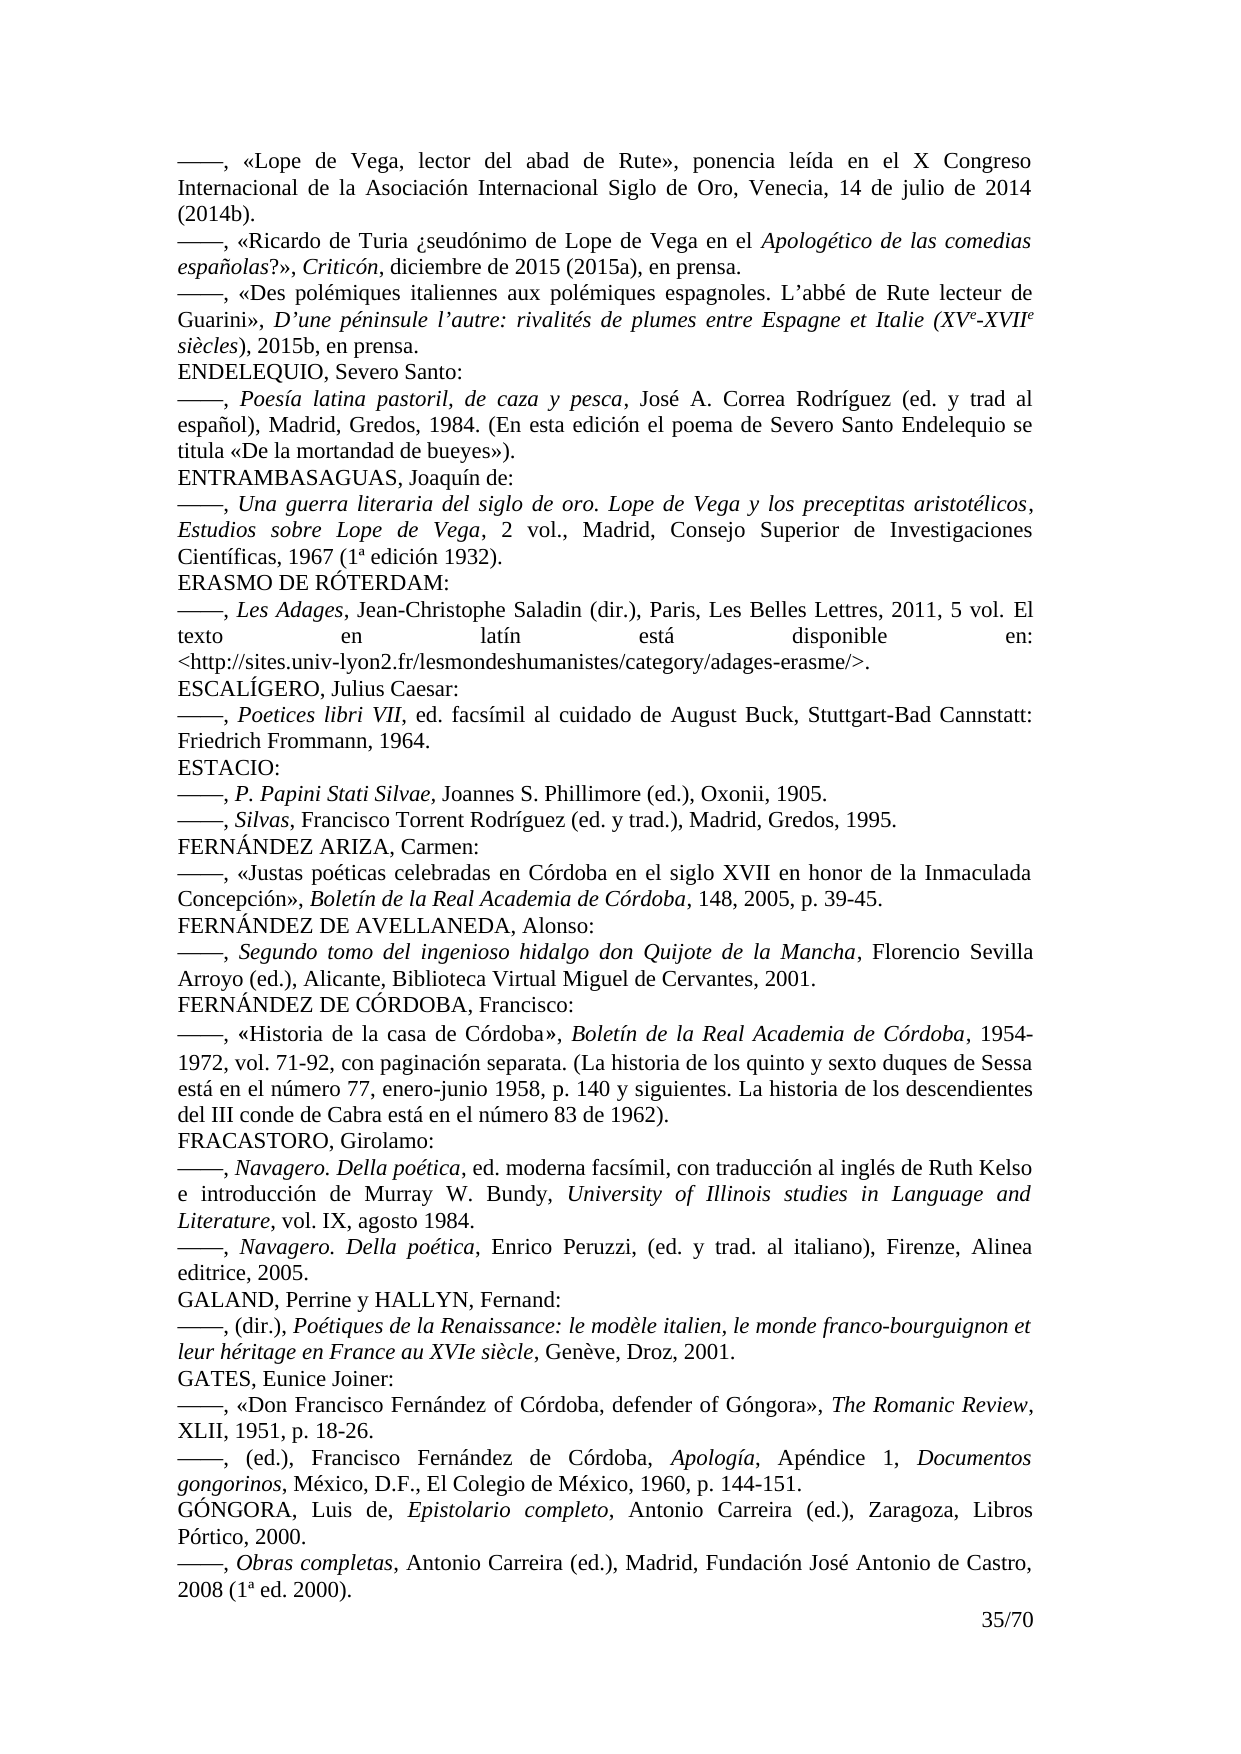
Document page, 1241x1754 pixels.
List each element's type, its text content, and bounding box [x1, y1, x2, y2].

text ——, P. Papini Stati Silvae, Joannes S. Phillimore (ed.), Oxonii, 1905. [177, 780, 1034, 806]
text ——, «Justas poéticas celebradas en Córdoba en el siglo XVII en honor de la Inmaculada Concepción», Boletín de la Real Academia de Córdoba, 148, 2005, p. 39-45. [177, 859, 1034, 912]
text FRACASTORO, Girolamo: [177, 1128, 1034, 1154]
text ——, Poesía latina pastoril, de caza y pesca, José A. Correa Rodríguez (ed. y trad al español), Madrid, Gredos, 1984. (En esta edición el poema de Severo Santo Endelequio se titula «De la mortandad de bueyes»). [177, 385, 1034, 464]
text ERASMO DE RÓTERDAM: [177, 569, 1034, 596]
text GALAND, Perrine y HALLYN, Fernand: [177, 1286, 1034, 1312]
text ——, Silvas, Francisco Torrent Rodríguez (ed. y trad.), Madrid, Gredos, 1995. [177, 806, 1034, 833]
text ——, «Historia de la casa de Córdoba», Boletín de la Real Academia de Córdoba, 1954-1972, vol. 71-92, con paginación separata. (La historia de los quinto y sexto duques de Sessa está en el número 77, enero-junio 1958, p. 140 y siguientes. La historia de los descendientes del III conde de Cabra está en el número 83 de 1962). [177, 1017, 1034, 1128]
text ENTRAMBASAGUAS, Joaquín de: [177, 464, 1034, 490]
text ——, Navagero. Della poética, Enrico Peruzzi, (ed. y trad. al italiano), Firenze, Alinea editrice, 2005. [177, 1233, 1034, 1286]
text ——, (ed.), Francisco Fernández de Córdoba, Apología, Apéndice 1, Documentos gongorinos, México, D.F., El Colegio de México, 1960, p. 144-151. [177, 1444, 1034, 1497]
text ——, Segundo tomo del ingenioso hidalgo don Quijote de la Mancha, Florencio Sevilla Arroyo (ed.), Alicante, Biblioteca Virtual Miguel de Cervantes, 2001. [177, 938, 1034, 991]
text Góngora, luis de, Epistolario completo, Antonio Carreira (ed.), Zaragoza, Libros Pórtico, 2000. [177, 1497, 1034, 1549]
text ESCALÍGERO, Julius Caesar: [177, 675, 1034, 701]
text FERNÁNDEZ DE AVELLANEDA, Alonso: [177, 912, 1034, 938]
text ——, Poetices libri VII, ed. facsímil al cuidado de August Buck, Stuttgart-Bad Cannstatt: Friedrich Frommann, 1964. [177, 701, 1034, 754]
text ——, «Lope de Vega, lector del abad de Rute», ponencia leída en el X Congreso Internacional de la Asociación Internacional Siglo de Oro, Venecia, 14 de julio de 2014 (2014b). [177, 148, 1034, 227]
text ——, «Ricardo de Turia ¿seudónimo de Lope de Vega en el Apologético de las comedias españolas?», Criticón, diciembre de 2015 (2015a), en prensa. [177, 227, 1034, 279]
text ——, (dir.), Poétiques de la Renaissance: le modèle italien, le monde franco-bourguignon et leur héritage en France au XVIe siècle, Genève, Droz, 2001. [177, 1312, 1034, 1365]
text Fernández Ariza, Carmen: [177, 833, 1034, 859]
text ——, Obras completas, Antonio Carreira (ed.), Madrid, Fundación José Antonio de Castro, 2008 (1ª ed. 2000). [177, 1549, 1034, 1602]
text ——, «Des polémiques italiennes aux polémiques espagnoles. L’abbé de Rute lecteur de Guarini», D’une péninsule l’autre: rivalités de plumes entre Espagne et Italie (XVe-XVIIe siècles), 2015b, en prensa. [177, 279, 1034, 358]
text ESTACIO: [177, 754, 1034, 780]
text ——, Navagero. Della poética, ed. moderna facsímil, con traducción al inglés de Ruth Kelso e introducción de Murray W. Bundy, University of Illinois studies in Language and Literature, vol. IX, agosto 1984. [177, 1154, 1034, 1233]
text ENDELEQUIO, Severo Santo: [177, 358, 1034, 385]
text ——, «Don Francisco Fernández of Córdoba, defender of Góngora», The Romanic Review, XLII, 1951, p. 18-26. [177, 1391, 1034, 1444]
text ——, Les Adages, Jean-Christophe Saladin (dir.), Paris, Les Belles Lettres, 2011, 5 vol. El texto en latín está disponible en: <http://sites.univ-lyon2.fr/lesmondeshumanistes/category/adages-erasme/>. [177, 596, 1034, 675]
text GAtes, Eunice Joiner: [177, 1365, 1034, 1391]
text ——, Una guerra literaria del siglo de oro. Lope de Vega y los preceptitas aristotélicos, Estudios sobre Lope de Vega, 2 vol., Madrid, Consejo Superior de Investigaciones Científicas, 1967 (1ª edición 1932). [177, 490, 1034, 569]
text FERNÁNDEZ DE CÓRDOBA, Francisco: [177, 991, 1034, 1017]
